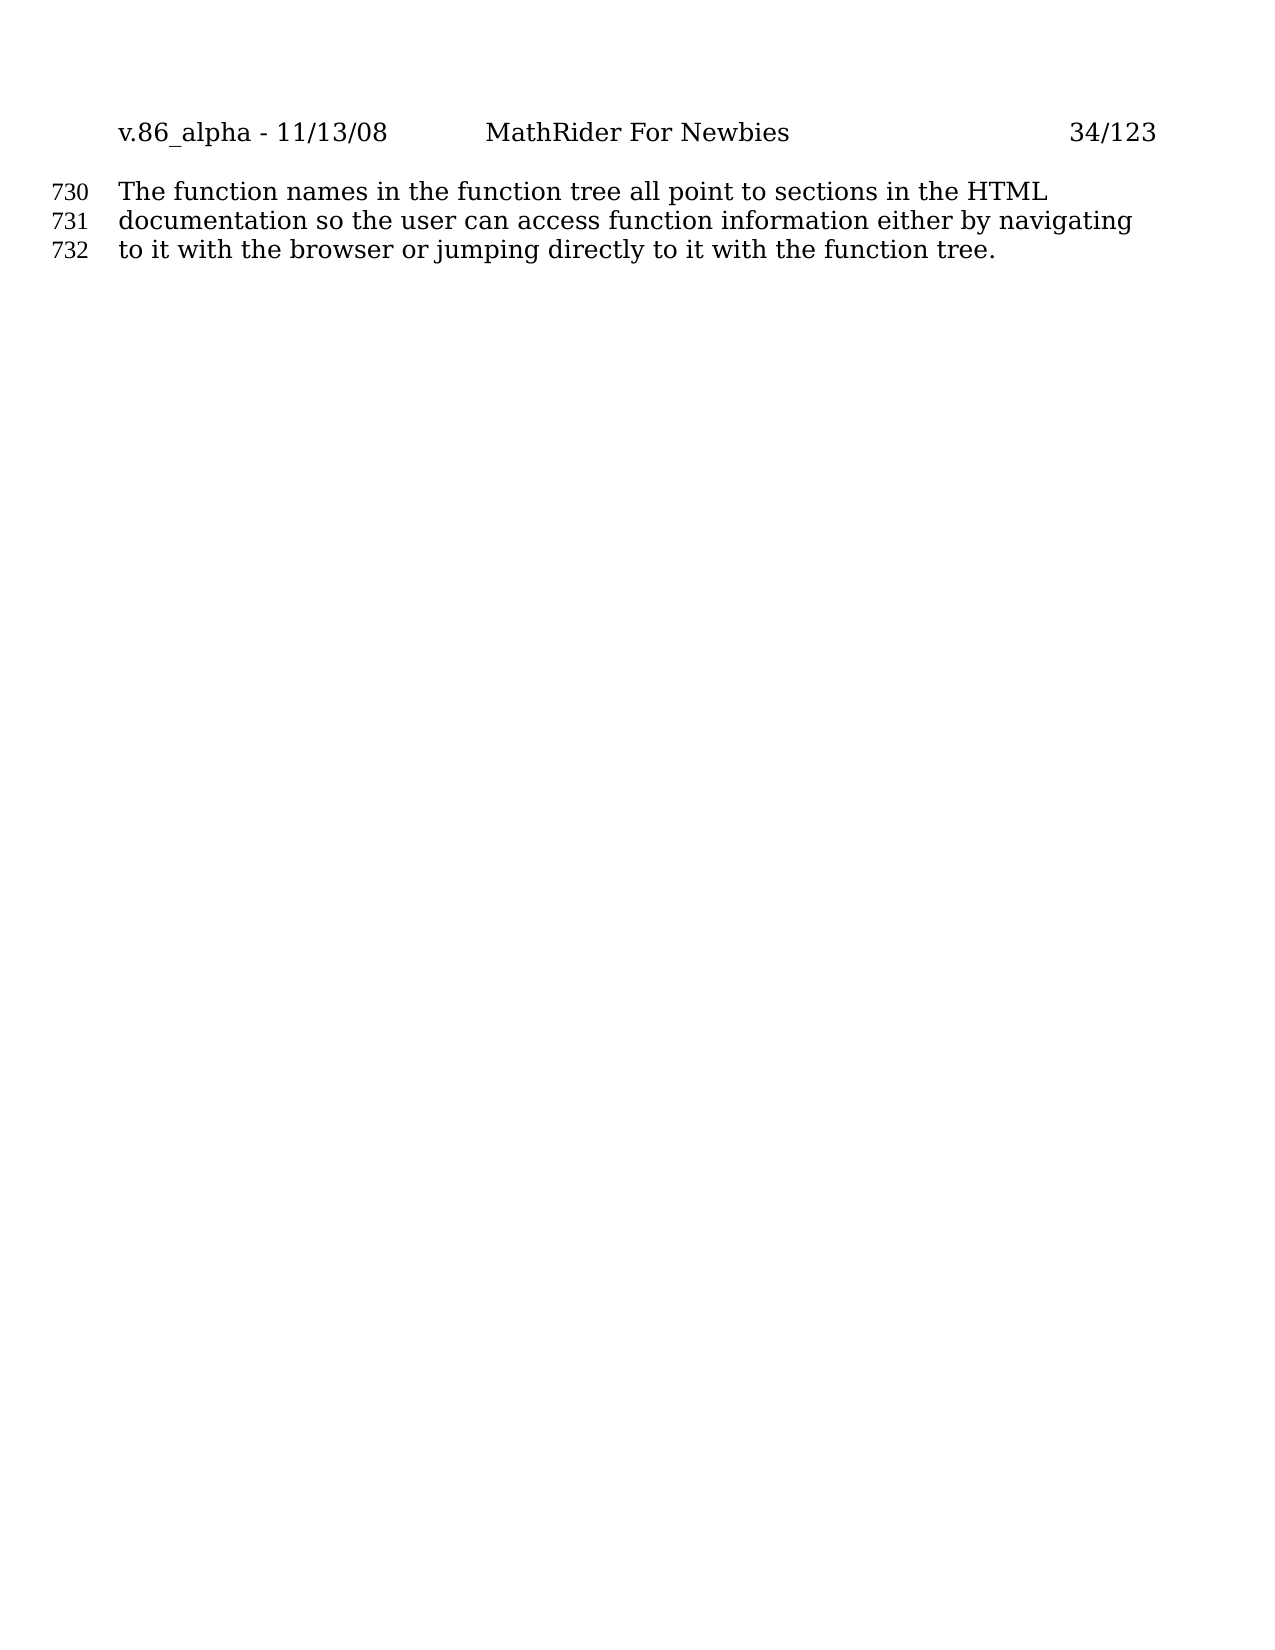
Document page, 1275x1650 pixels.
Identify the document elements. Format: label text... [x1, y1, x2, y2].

text The function names in the function tree all point to sections in the HTML documentation so the user can access function information either by navigating to it with the browser or jumping directly to it with the function tree. [118, 177, 1157, 264]
